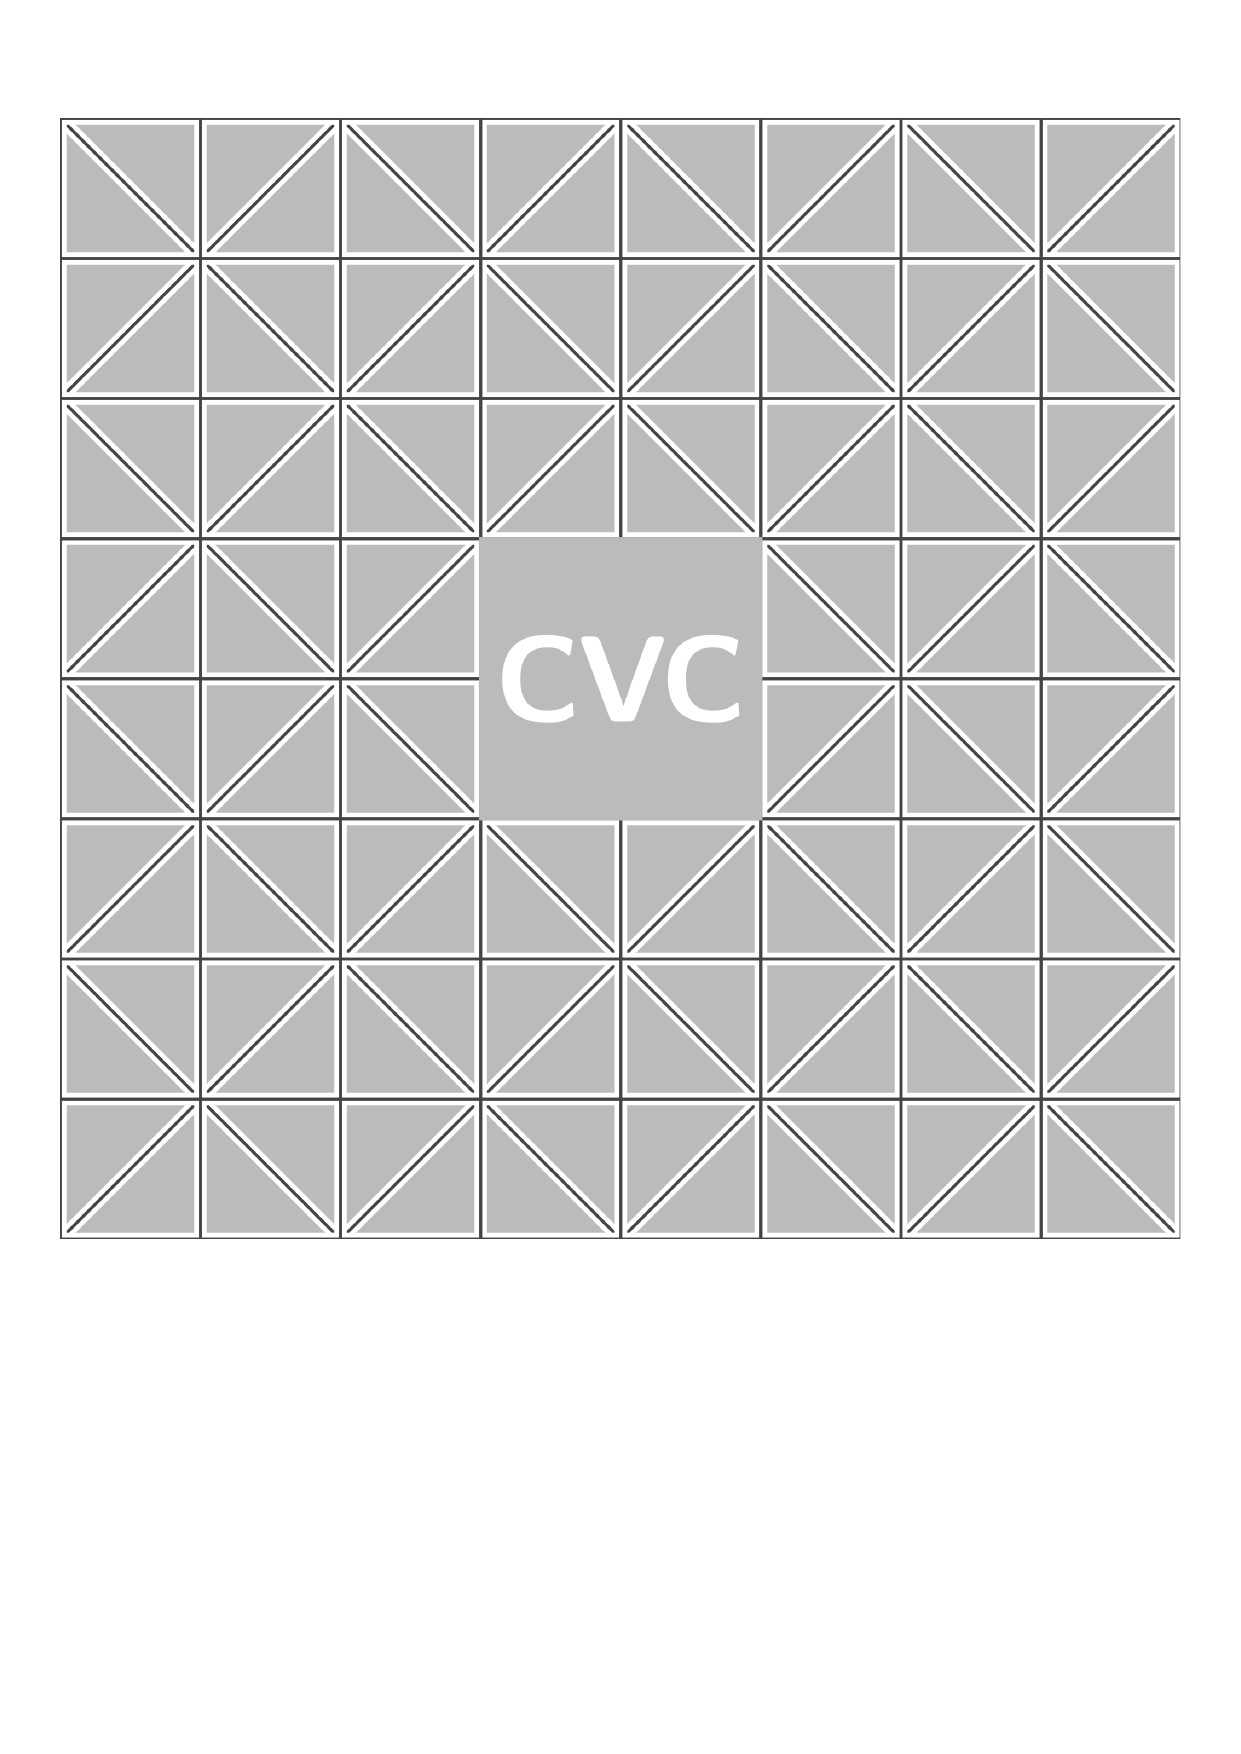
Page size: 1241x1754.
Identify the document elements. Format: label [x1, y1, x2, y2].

picture [60, 118, 1181, 1239]
